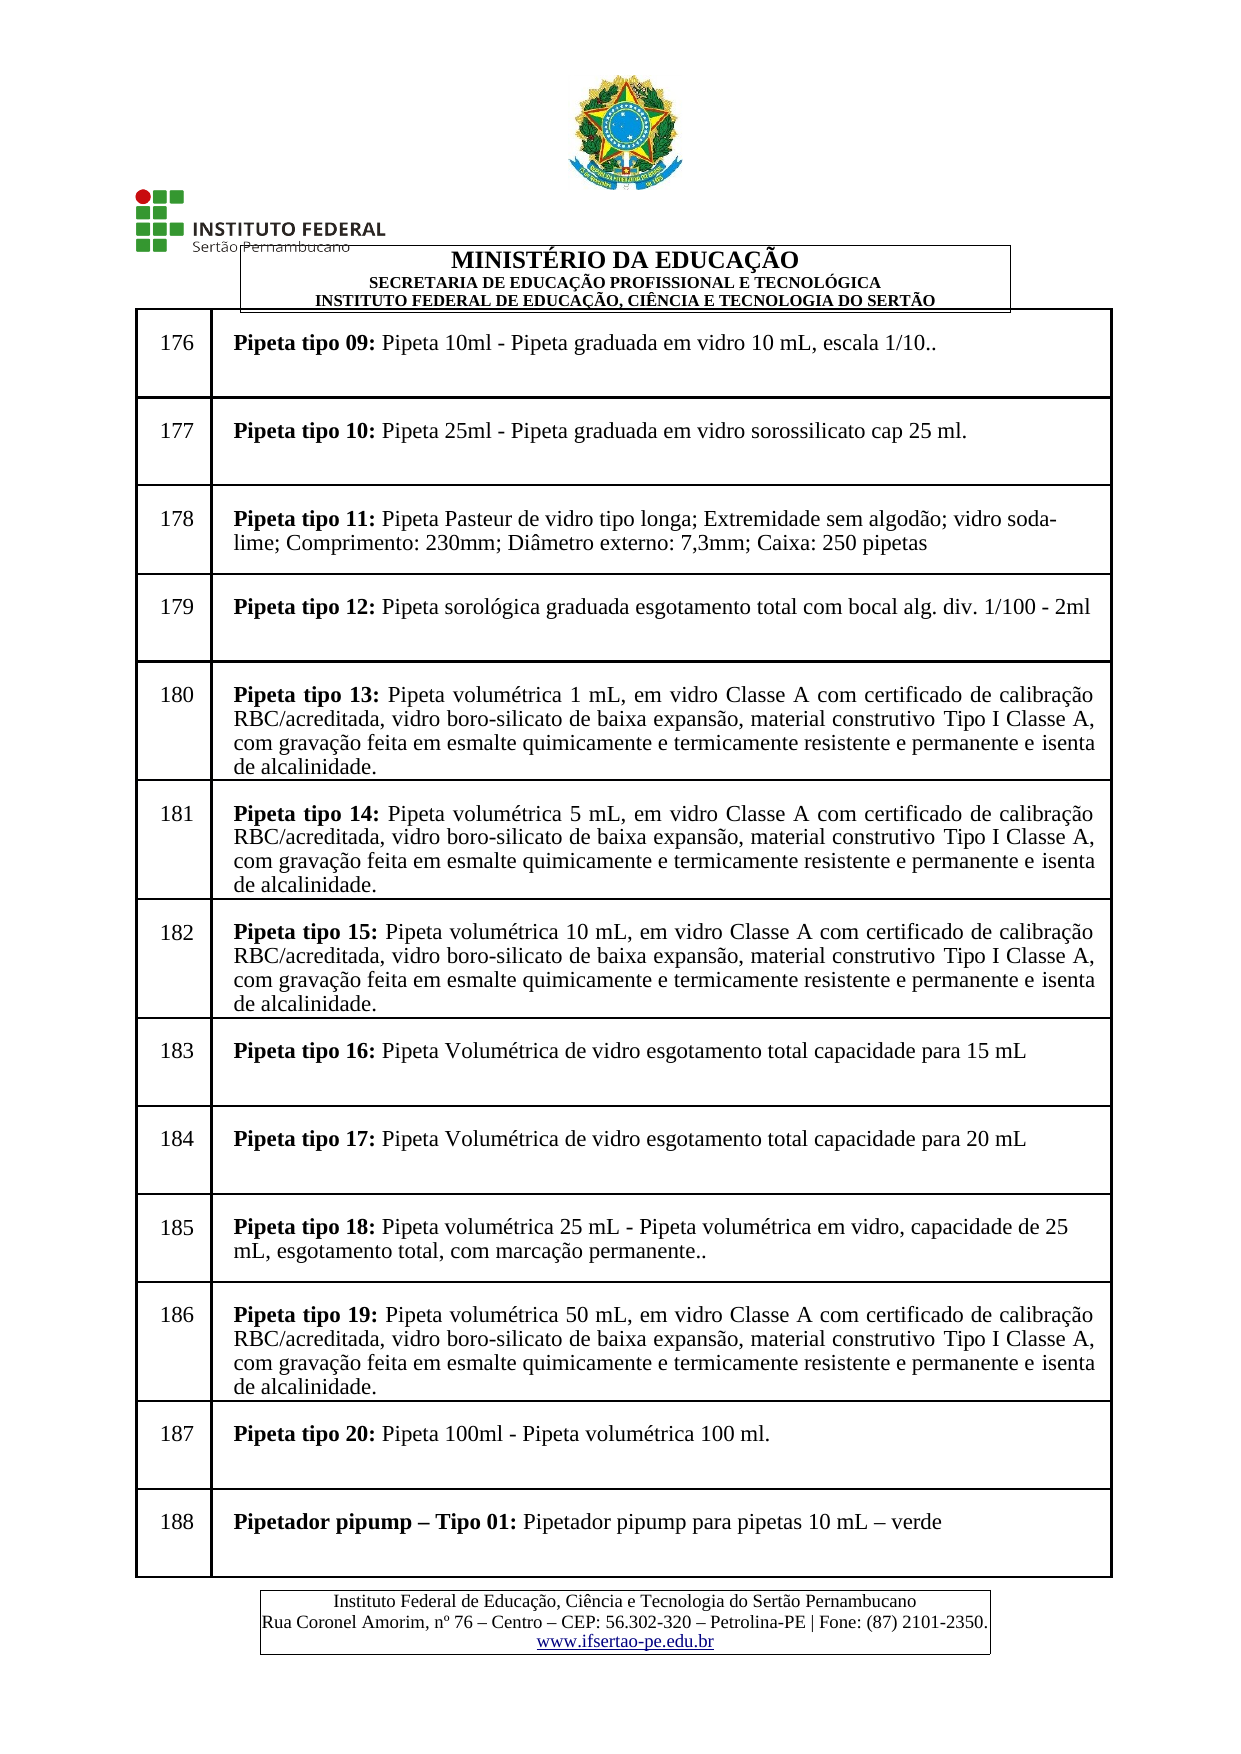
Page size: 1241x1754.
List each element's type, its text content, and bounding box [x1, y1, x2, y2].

table_cell 180 [138, 663, 210, 779]
picture [135, 189, 386, 252]
table_cell Pipeta tipo 20: Pipeta 100ml - Pipeta volumétrica 100 ml. [213, 1402, 1110, 1487]
table_cell 183 [138, 1019, 210, 1105]
table_cell Pipeta tipo 09: Pipeta 10ml - Pipeta graduada em vidro 10 mL, escala 1/10.. [213, 310, 1110, 396]
table_cell Pipeta tipo 15: Pipeta volumétrica 10 mL, em vidro Classe A com certificado de calibração RBC/acreditada, vidro boro-silicato de baixa expansão, material construtivo Tipo I Classe A, com gravação feita em esmalte quimicamente e termicamente resistente e permanente e isenta de alcalinidade. [213, 900, 1110, 1017]
table_cell 184 [138, 1107, 210, 1193]
table_cell Pipeta tipo 19: Pipeta volumétrica 50 mL, em vidro Classe A com certificado de calibração RBC/acreditada, vidro boro-silicato de baixa expansão, material construtivo Tipo I Classe A, com gravação feita em esmalte quimicamente e termicamente resistente e permanente e isenta de alcalinidade. [213, 1283, 1110, 1399]
table_cell 182 [138, 900, 210, 1017]
table_cell 176 [138, 310, 210, 396]
table_cell Pipeta tipo 11: Pipeta Pasteur de vidro tipo longa; Extremidade sem algodão; vidro soda- lime; Comprimento: 230mm; Diâmetro externo: 7,3mm; Caixa: 250 pipetas [213, 486, 1110, 572]
table_cell 187 [138, 1402, 210, 1487]
table_cell Pipeta tipo 13: Pipeta volumétrica 1 mL, em vidro Classe A com certificado de calibração RBC/acreditada, vidro boro-silicato de baixa expansão, material construtivo Tipo I Classe A, com gravação feita em esmalte quimicamente e termicamente resistente e permanente e isenta de alcalinidade. [213, 663, 1110, 779]
table_cell 179 [138, 575, 210, 660]
table_cell 178 [138, 486, 210, 572]
table_cell Pipeta tipo 16: Pipeta Volumétrica de vidro esgotamento total capacidade para 15 mL [213, 1019, 1110, 1105]
table_cell 185 [138, 1195, 210, 1281]
table_cell 177 [138, 399, 210, 484]
table_cell Pipetador pipump – Tipo 01: Pipetador pipump para pipetas 10 mL – verde [213, 1490, 1110, 1576]
table_cell 188 [138, 1490, 210, 1576]
table_cell Pipeta tipo 10: Pipeta 25ml - Pipeta graduada em vidro sorossilicato cap 25 ml. [213, 399, 1110, 484]
picture [568, 75, 683, 190]
table_cell 186 [138, 1283, 210, 1399]
table_cell Pipeta tipo 17: Pipeta Volumétrica de vidro esgotamento total capacidade para 20 mL [213, 1107, 1110, 1193]
table_cell Pipeta tipo 12: Pipeta sorológica graduada esgotamento total com bocal alg. div. 1/100 - 2ml [213, 575, 1110, 660]
table_cell Pipeta tipo 18: Pipeta volumétrica 25 mL - Pipeta volumétrica em vidro, capacidade de 25 mL, esgotamento total, com marcação permanente.. [213, 1195, 1110, 1281]
table_cell Pipeta tipo 14: Pipeta volumétrica 5 mL, em vidro Classe A com certificado de calibração RBC/acreditada, vidro boro-silicato de baixa expansão, material construtivo Tipo I Classe A, com gravação feita em esmalte quimicamente e termicamente resistente e permanente e isenta de alcalinidade. [213, 781, 1110, 898]
table_cell 181 [138, 781, 210, 898]
